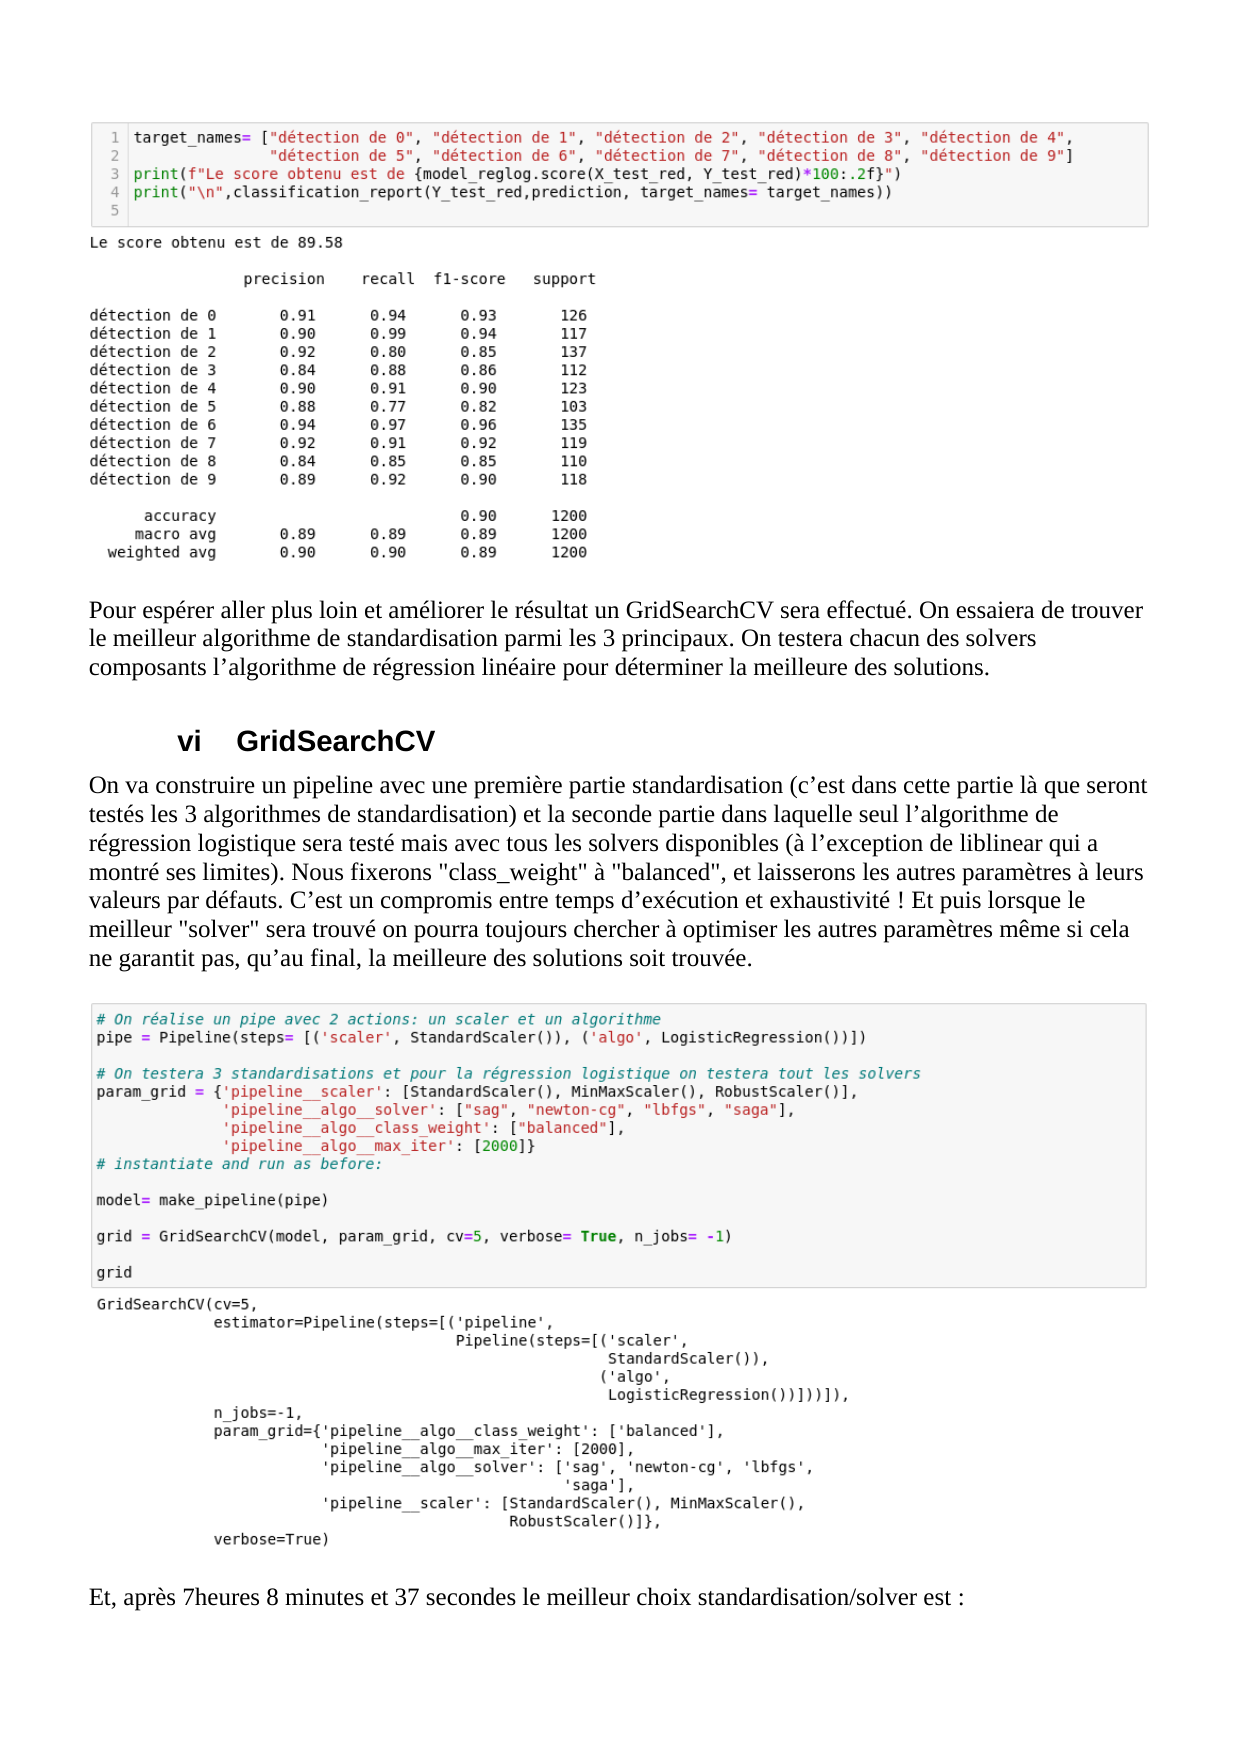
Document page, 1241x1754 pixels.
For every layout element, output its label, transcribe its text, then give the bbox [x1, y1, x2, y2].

text Pour espérer aller plus loin et améliorer le résultat un GridSearchCV sera effectué. On essaiera de trouver le meilleur algorithme de standardisation parmi les 3 principaux. On testera chacun des solvers composants l’algorithme de régression linéaire pour déterminer la meilleure des solutions. [88, 595, 1152, 681]
subtitle GridSearchCV [88, 724, 1152, 758]
text Et, après 7heures 8 minutes et 37 secondes le meilleur choix standardisation/solver est : [88, 1582, 1152, 1610]
text On va construire un pipeline avec une première partie standardisation (c’est dans cette partie là que seront testés les 3 algorithmes de standardisation) et la seconde partie dans laquelle seul l’algorithme de régression logistique sera testé mais avec tous les solvers disponibles (à l’exception de liblinear qui a montré ses limites). Nous fixerons "class_weight" à "balanced", et laisserons les autres paramètres à leurs valeurs par défauts. C’est un compromis entre temps d’exécution et exhaustivité ! Et puis lorsque le meilleur "solver" sera trouvé on pourra toujours chercher à optimiser les autres paramètres même si cela ne garantit pas, qu’au final, la meilleure des solutions soit trouvée. [88, 771, 1152, 972]
picture [88, 118, 1152, 566]
picture [88, 1000, 1152, 1553]
